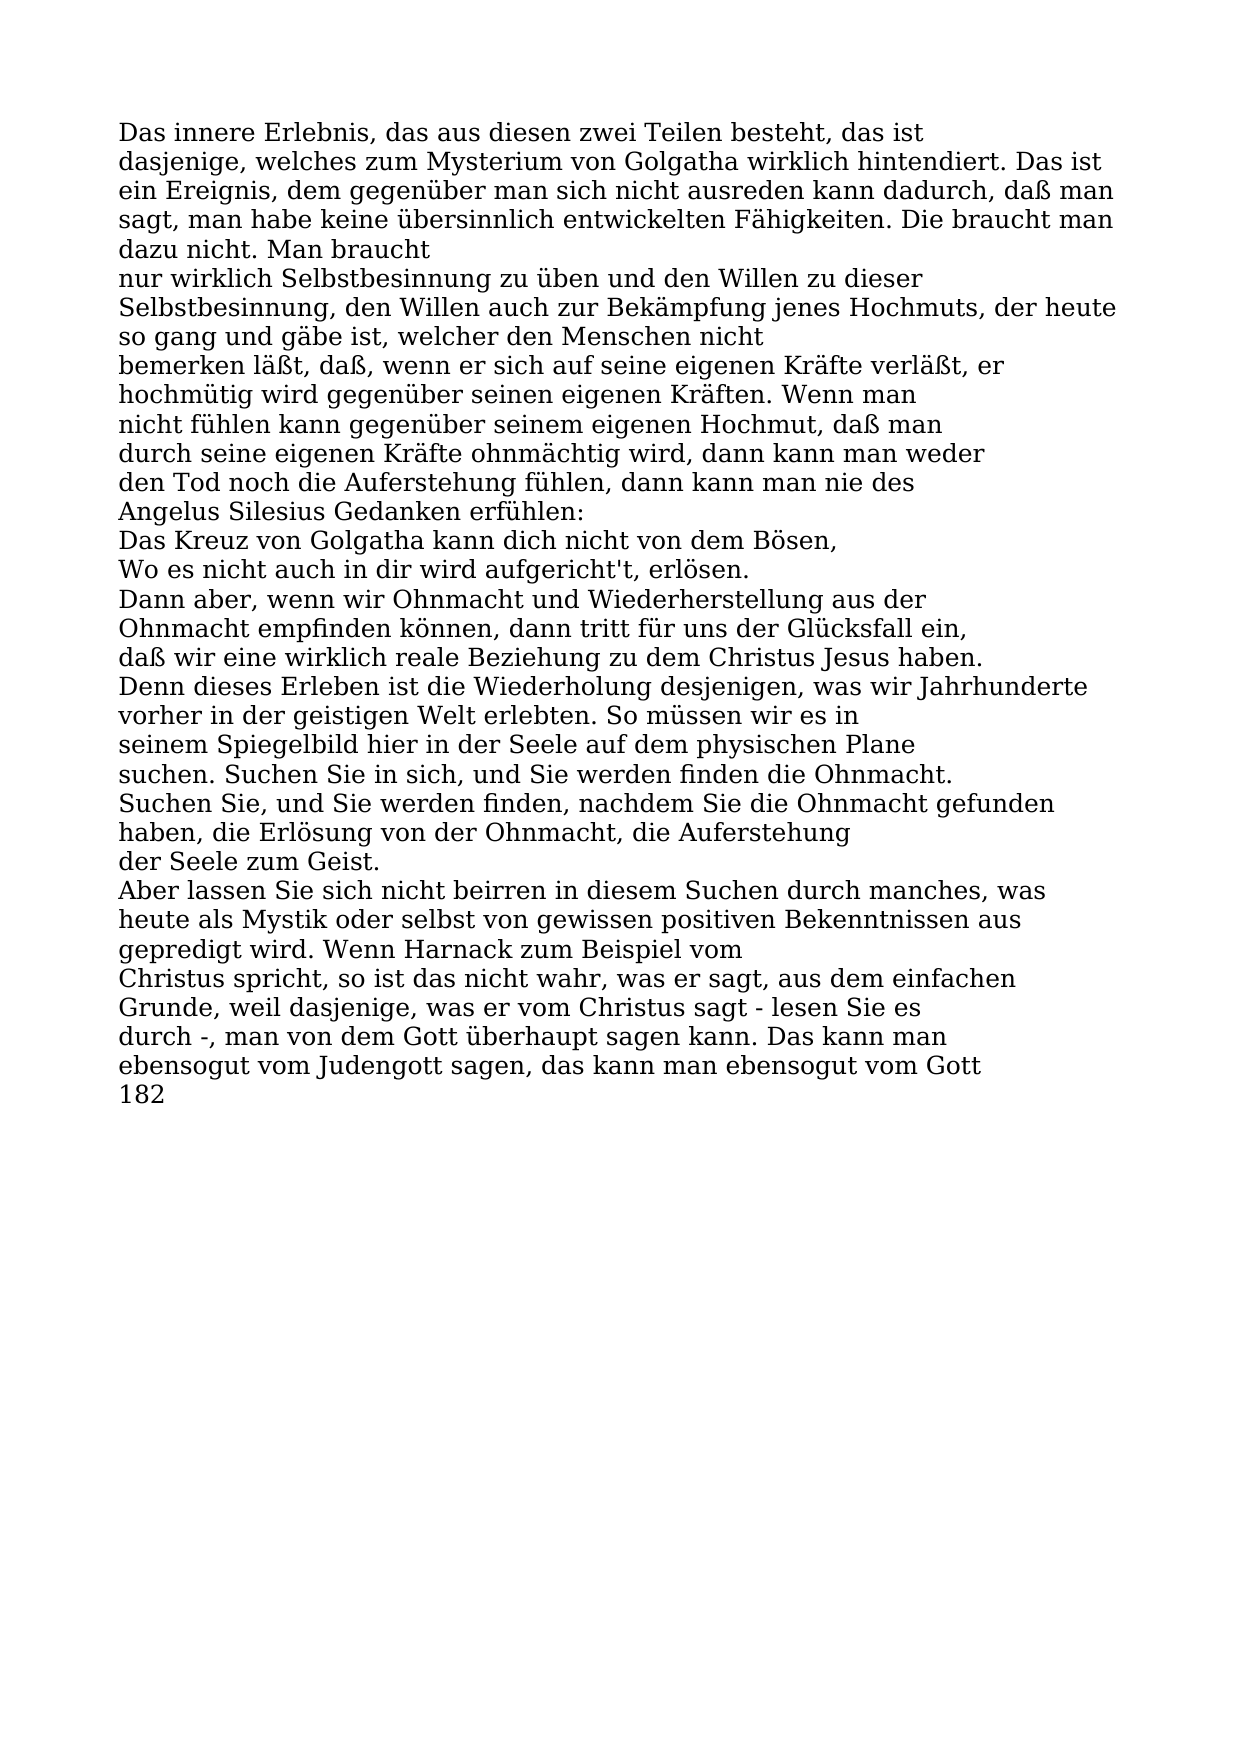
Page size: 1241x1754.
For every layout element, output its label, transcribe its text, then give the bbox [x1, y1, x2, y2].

text durch -, man von dem Gott überhaupt sagen kann. Das kann man [118, 1022, 1122, 1051]
text Ohnmacht empfinden können, dann tritt für uns der Glücksfall ein, [118, 614, 1122, 643]
text Angelus Silesius Gedanken erfühlen: [118, 497, 1122, 526]
text Das Kreuz von Golgatha kann dich nicht von dem Bösen, [118, 526, 1122, 556]
text Suchen Sie, und Sie werden finden, nachdem Sie die Ohnmacht gefunden haben, die Erlösung von der Ohnmacht, die Auferstehung [118, 789, 1122, 847]
text Wo es nicht auch in dir wird aufgericht't, erlösen. [118, 556, 1122, 585]
text 182 [118, 1081, 1122, 1110]
text Christus spricht, so ist das nicht wahr, was er sagt, aus dem einfachen Grunde, weil dasjenige, was er vom Christus sagt - lesen Sie es [118, 964, 1122, 1022]
text Denn dieses Erleben ist die Wiederholung desjenigen, was wir Jahrhunderte vorher in der geistigen Welt erlebten. So müssen wir es in [118, 672, 1122, 731]
text bemerken läßt, daß, wenn er sich auf seine eigenen Kräfte verläßt, er [118, 351, 1122, 381]
text der Seele zum Geist. [118, 847, 1122, 876]
text den Tod noch die Auferstehung fühlen, dann kann man nie des [118, 468, 1122, 497]
text suchen. Suchen Sie in sich, und Sie werden finden die Ohnmacht. [118, 760, 1122, 789]
text nur wirklich Selbstbesinnung zu üben und den Willen zu dieser [118, 264, 1122, 293]
text durch seine eigenen Kräfte ohnmächtig wird, dann kann man weder [118, 439, 1122, 468]
text Dann aber, wenn wir Ohnmacht und Wiederherstellung aus der [118, 585, 1122, 614]
text ebensogut vom Judengott sagen, das kann man ebensogut vom Gott [118, 1051, 1122, 1081]
text daß wir eine wirklich reale Beziehung zu dem Christus Jesus haben. [118, 643, 1122, 672]
text Selbstbesinnung, den Willen auch zur Bekämpfung jenes Hochmuts, der heute so gang und gäbe ist, welcher den Menschen nicht [118, 293, 1122, 351]
text hochmütig wird gegenüber seinen eigenen Kräften. Wenn man [118, 381, 1122, 410]
text dasjenige, welches zum Mysterium von Golgatha wirklich hintendiert. Das ist ein Ereignis, dem gegenüber man sich nicht ausreden kann dadurch, daß man sagt, man habe keine übersinnlich entwickelten Fähigkeiten. Die braucht man dazu nicht. Man braucht [118, 147, 1122, 264]
text Das innere Erlebnis, das aus diesen zwei Teilen besteht, das ist [118, 118, 1122, 147]
text seinem Spiegelbild hier in der Seele auf dem physischen Plane [118, 731, 1122, 760]
text Aber lassen Sie sich nicht beirren in diesem Suchen durch manches, was heute als Mystik oder selbst von gewissen positiven Bekenntnissen aus gepredigt wird. Wenn Harnack zum Beispiel vom [118, 876, 1122, 964]
text nicht fühlen kann gegenüber seinem eigenen Hochmut, daß man [118, 410, 1122, 439]
